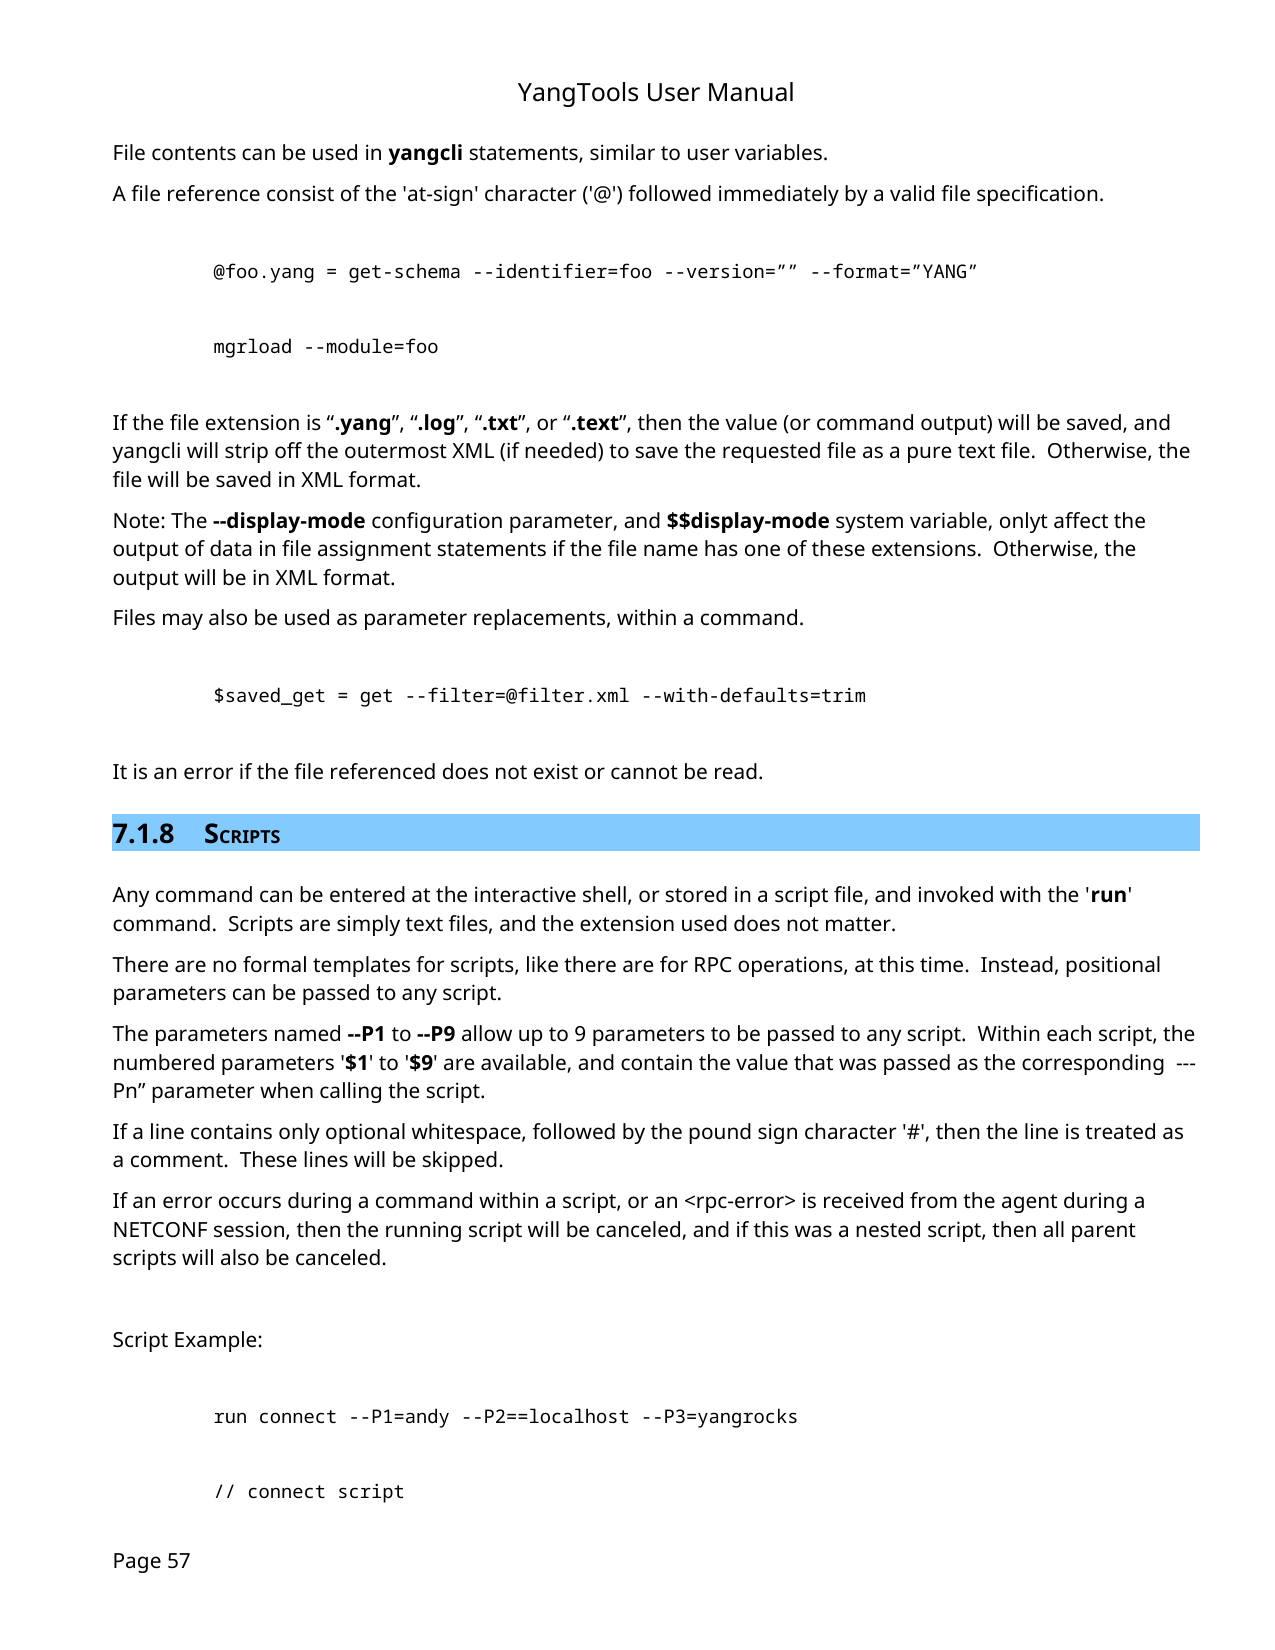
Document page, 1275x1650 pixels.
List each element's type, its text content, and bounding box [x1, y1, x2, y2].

text Note: The --display-mode configuration parameter, and $$display-mode system variable, onlyt affect the output of data in file assignment statements if the file name has one of these extensions. Otherwise, the output will be in XML format. [112, 506, 1200, 591]
text There are no formal templates for scripts, like there are for RPC operations, at this time. Instead, positional parameters can be passed to any script. [112, 950, 1200, 1007]
text If an error occurs during a command within a script, or an <rpc-error> is received from the agent during a NETCONF session, then the running script will be canceled, and if this was a nested script, then all parent scripts will also be canceled. [112, 1187, 1200, 1272]
text Any command can be entered at the interactive shell, or stored in a script file, and invoked with the 'run' command. Scripts are simply text files, and the extension used does not matter. [112, 881, 1200, 937]
text A file reference consist of the 'at-sign' character ('@') followed immediately by a valid file specification. [112, 179, 1200, 208]
subtitle Scripts [112, 814, 1200, 851]
text Script Example: [112, 1325, 1200, 1354]
text If the file extension is “.yang”, “.log”, “.txt”, or “.text”, then the value (or command output) will be saved, and yangcli will strip off the outermost XML (if needed) to save the requested file as a pure text file. Otherwise, the file will be saved in XML format. [112, 408, 1200, 493]
text File contents can be used in yangcli statements, similar to user variables. [112, 138, 1200, 167]
text If a line contains only optional whitespace, followed by the pound sign character '#', then the line is treated as a comment. These lines will be skipped. [112, 1117, 1200, 1174]
text The parameters named --P1 to --P9 allow up to 9 parameters to be passed to any script. Within each script, the numbered parameters '$1' to '$9' are available, and contain the value that was passed as the corresponding ---Pn” parameter when calling the script. [112, 1019, 1200, 1105]
text $saved_get = get --filter=@filter.xml --with-defaults=trim [139, 682, 1200, 707]
text @foo.yang = get-schema --identifier=foo --version=”” --format=”YANG” [139, 258, 1200, 283]
text mgrload --module=foo [139, 333, 1200, 358]
text It is an error if the file referenced does not exist or cannot be read. [112, 757, 1200, 785]
text // connect script [139, 1479, 1200, 1504]
text run connect --P1=andy --P2==localhost --P3=yangrocks [139, 1404, 1200, 1429]
text Files may also be used as parameter replacements, within a command. [112, 603, 1200, 632]
